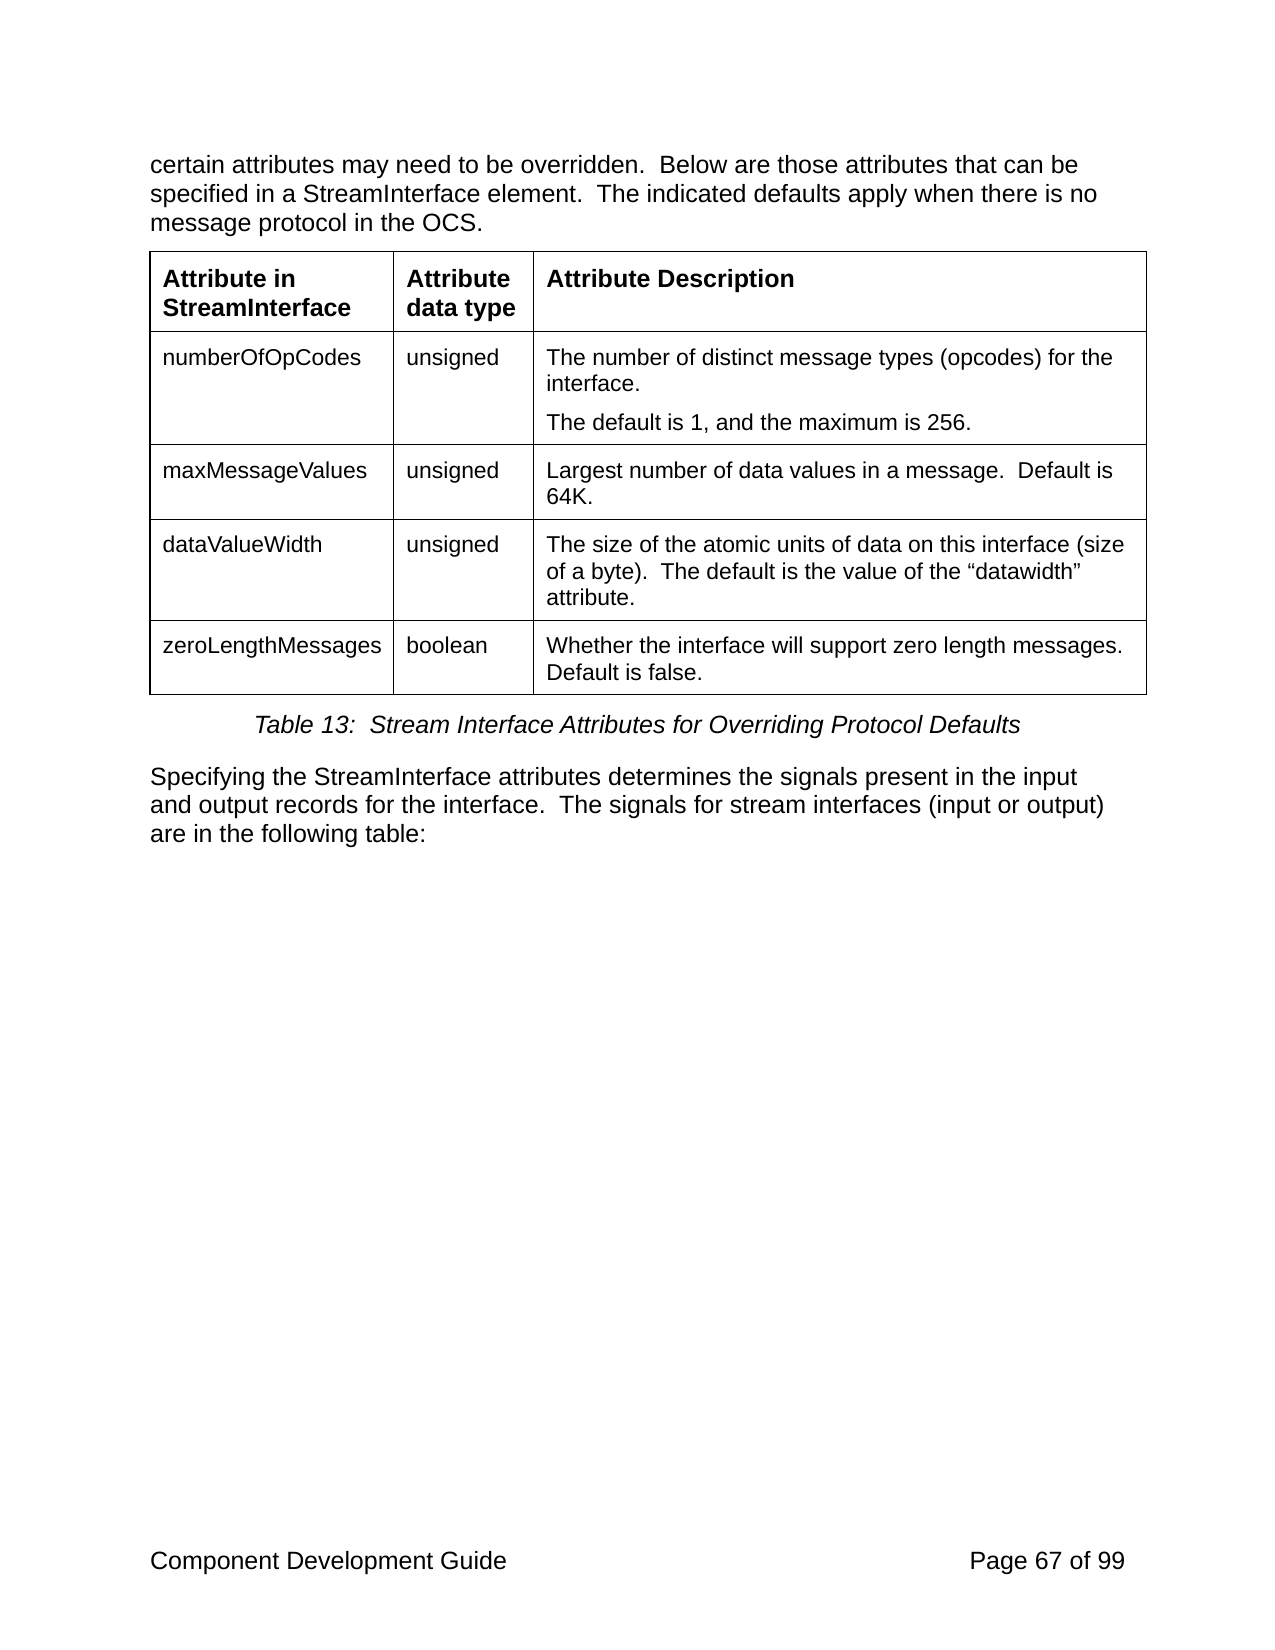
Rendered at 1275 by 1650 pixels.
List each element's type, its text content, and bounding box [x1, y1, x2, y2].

table_cell numberOfOpCodes [151, 332, 393, 444]
text Table 13: Stream Interface Attributes for Overriding Protocol Defaults [150, 710, 1125, 739]
table_header Attribute data type [394, 252, 533, 331]
table_cell zeroLengthMessages [151, 621, 393, 694]
table_cell The number of distinct message types (opcodes) for the interface. The default is 1, and the maximum is 256. [534, 332, 1146, 444]
table_cell maxMessageValues [151, 445, 393, 518]
table_cell unsigned [394, 520, 533, 619]
table_cell unsigned [394, 445, 533, 518]
text Specifying the StreamInterface attributes determines the signals present in the input and output records for the interface. The signals for stream interfaces (input or output) are in the following table: [150, 761, 1125, 848]
table_header Attribute Description [534, 252, 1146, 331]
table_cell boolean [394, 621, 533, 694]
table_cell The size of the atomic units of data on this interface (size of a byte). The default is the value of the “datawidth” attribute. [534, 520, 1146, 619]
table_cell Whether the interface will support zero length messages. Default is false. [534, 621, 1146, 694]
table_cell dataValueWidth [151, 520, 393, 619]
table_cell Largest number of data values in a message. Default is 64K. [534, 445, 1146, 518]
table_header Attribute in StreamInterface [151, 252, 393, 331]
table_cell unsigned [394, 332, 533, 444]
text certain attributes may need to be overridden. Below are those attributes that can be specified in a StreamInterface element. The indicated defaults apply when there is no message protocol in the OCS. [150, 150, 1125, 236]
